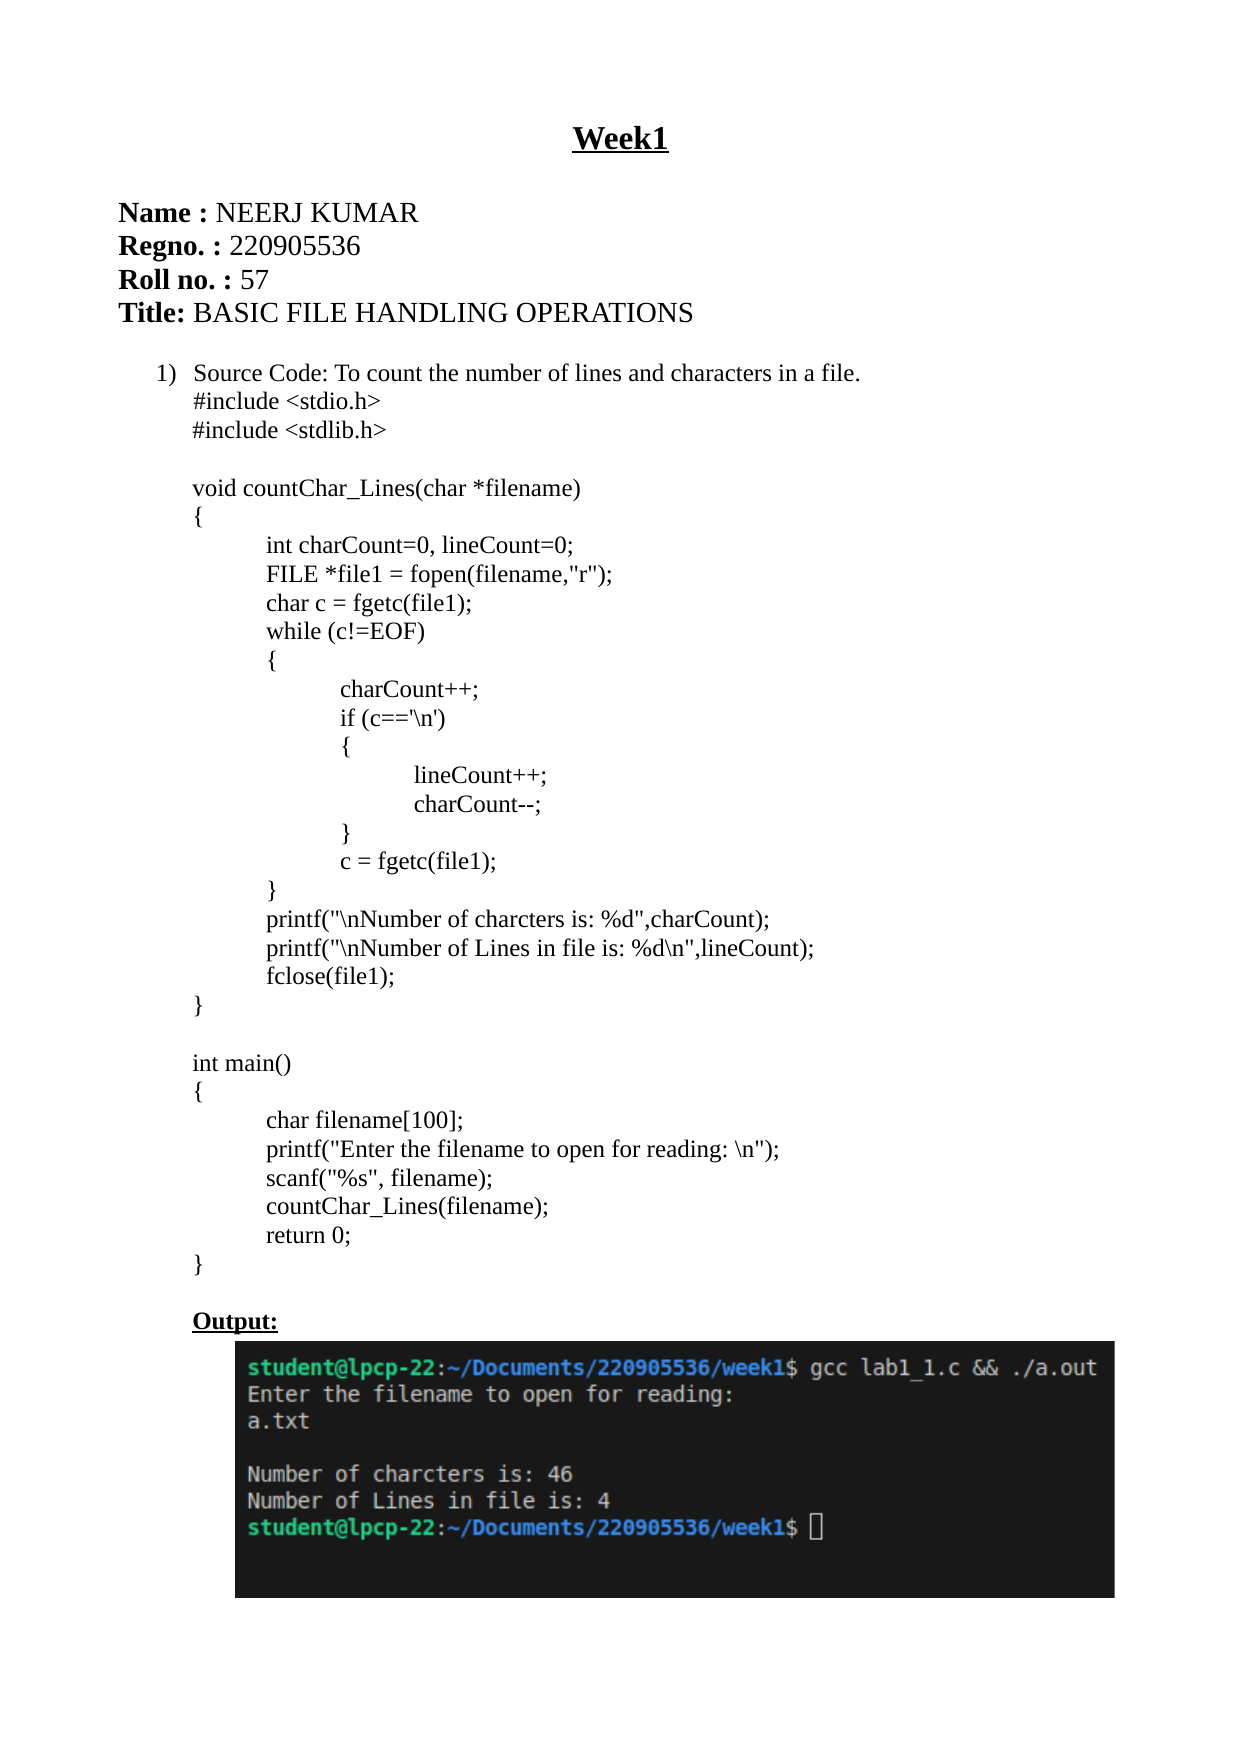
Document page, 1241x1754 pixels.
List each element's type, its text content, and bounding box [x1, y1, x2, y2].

text printf("\nNumber of charcters is: %d",charCount); [118, 904, 1122, 933]
text c = fgetc(file1); [118, 846, 1122, 875]
text Name : NEERJ KUMAR [118, 195, 1122, 228]
text charCount++; [118, 674, 1122, 703]
text { [118, 645, 1122, 674]
text { [118, 731, 1122, 760]
text #include <stdlib.h> [118, 415, 1122, 444]
picture [235, 1341, 1115, 1598]
text while (c!=EOF) [118, 616, 1122, 645]
text } [118, 1249, 1122, 1278]
text lineCount++; [118, 760, 1122, 789]
text { [118, 501, 1122, 530]
text } [118, 875, 1122, 904]
text Title: BASIC FILE HANDLING OPERATIONS [118, 295, 1122, 329]
text if (c=='\n') [118, 703, 1122, 731]
text charCount--; [118, 789, 1122, 818]
text } [118, 990, 1122, 1019]
text Output: [118, 1306, 1122, 1335]
list Source Code: To count the number of lines and characters in a file. [156, 358, 1122, 386]
text scanf("%s", filename); [118, 1163, 1122, 1191]
text Roll no. : 57 [118, 262, 1122, 295]
text return 0; [118, 1220, 1122, 1249]
text char filename[100]; [118, 1105, 1122, 1134]
text fclose(file1); [118, 961, 1122, 990]
text int main() [118, 1048, 1122, 1076]
text int charCount=0, lineCount=0; [118, 530, 1122, 559]
text Week1 [118, 118, 1122, 156]
text printf("\nNumber of Lines in file is: %d\n",lineCount); [118, 933, 1122, 961]
text FILE *file1 = fopen(filename,"r"); [118, 559, 1122, 588]
list #include <stdio.h> [156, 386, 1122, 415]
text printf("Enter the filename to open for reading: \n"); [118, 1134, 1122, 1163]
text } [118, 818, 1122, 846]
text { [118, 1076, 1122, 1105]
text void countChar_Lines(char *filename) [118, 473, 1122, 501]
text Regno. : 220905536 [118, 228, 1122, 262]
text countChar_Lines(filename); [118, 1191, 1122, 1220]
text char c = fgetc(file1); [118, 588, 1122, 616]
